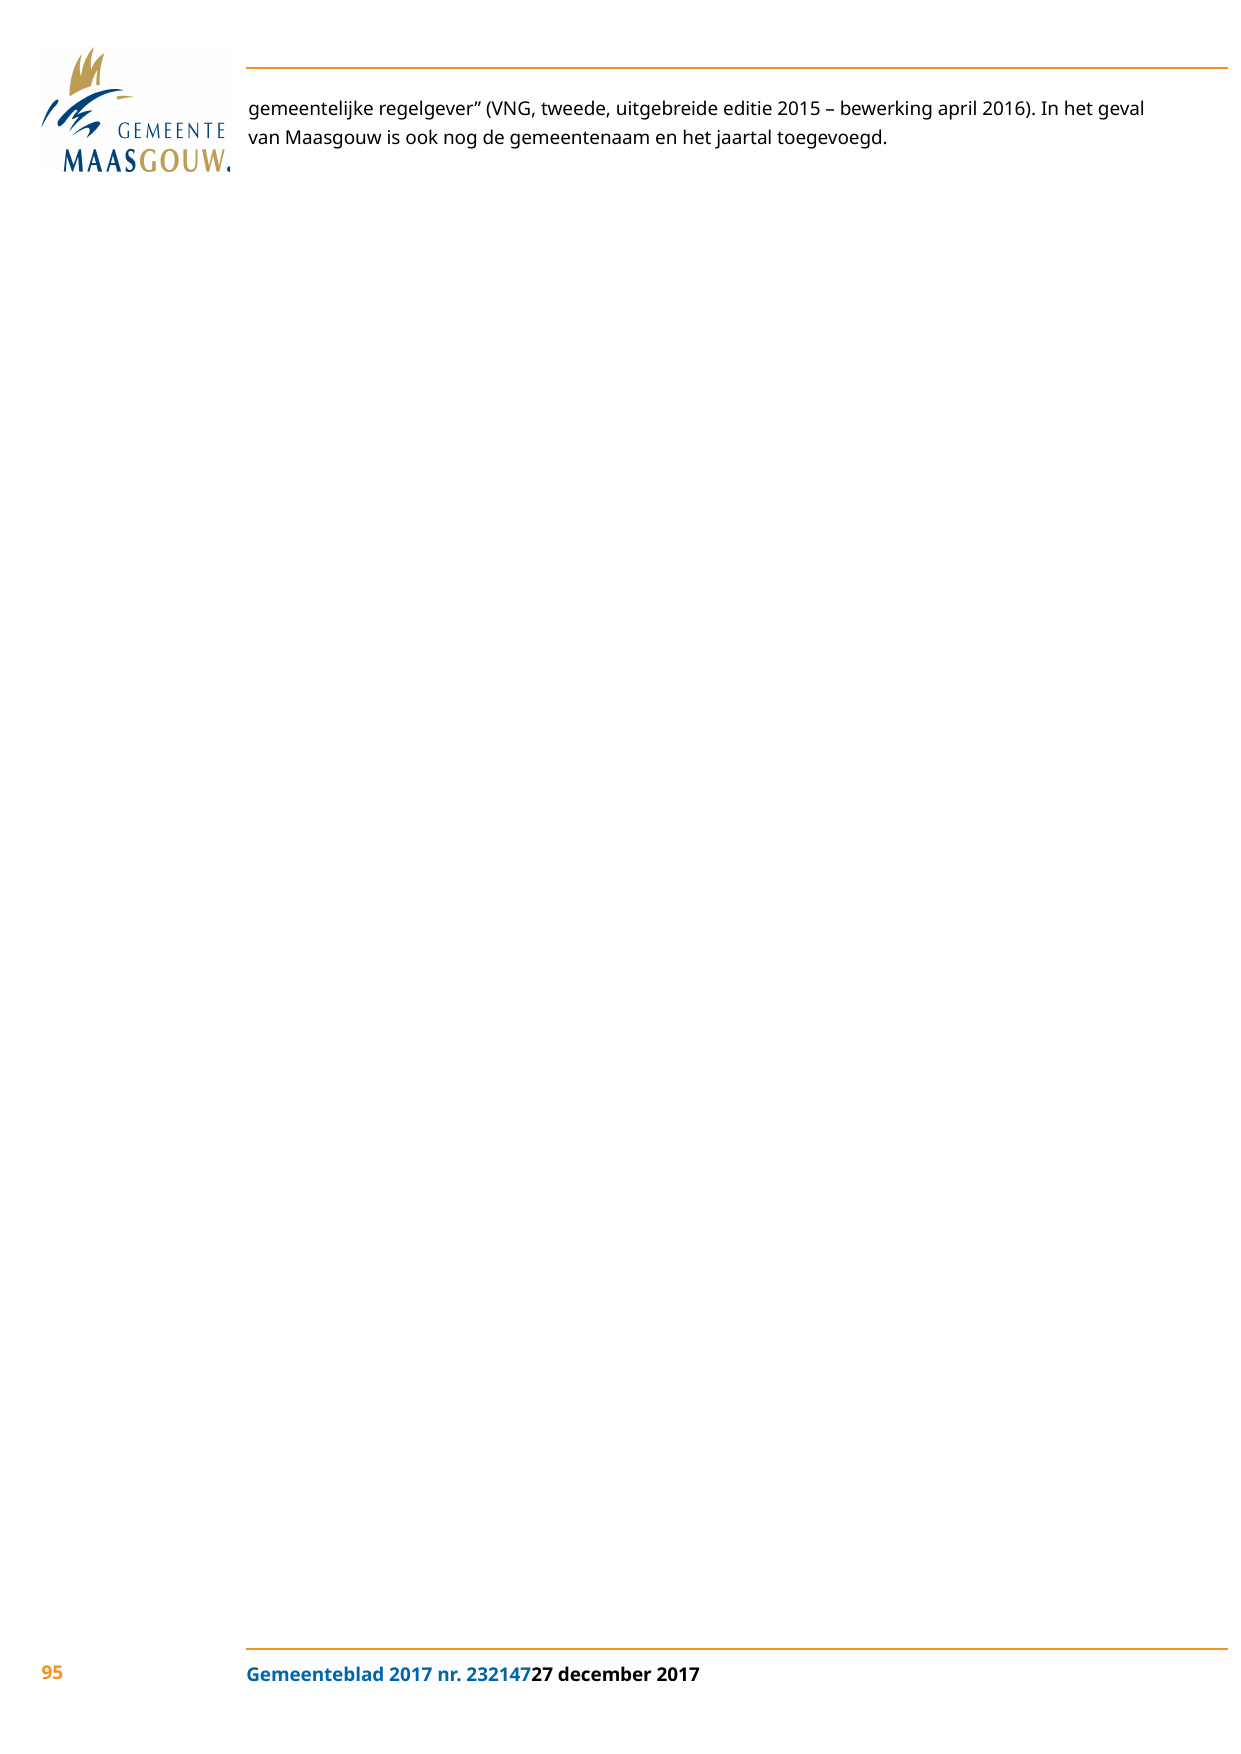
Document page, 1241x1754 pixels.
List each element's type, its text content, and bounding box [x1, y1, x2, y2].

text gemeentelijke regelgever” (VNG, tweede, uitgebreide editie 2015 – bewerking april 2016). In het geval van Maasgouw is ook nog de gemeentenaam en het jaartal toegevoegd. [248, 95, 1152, 150]
picture [41, 47, 231, 172]
